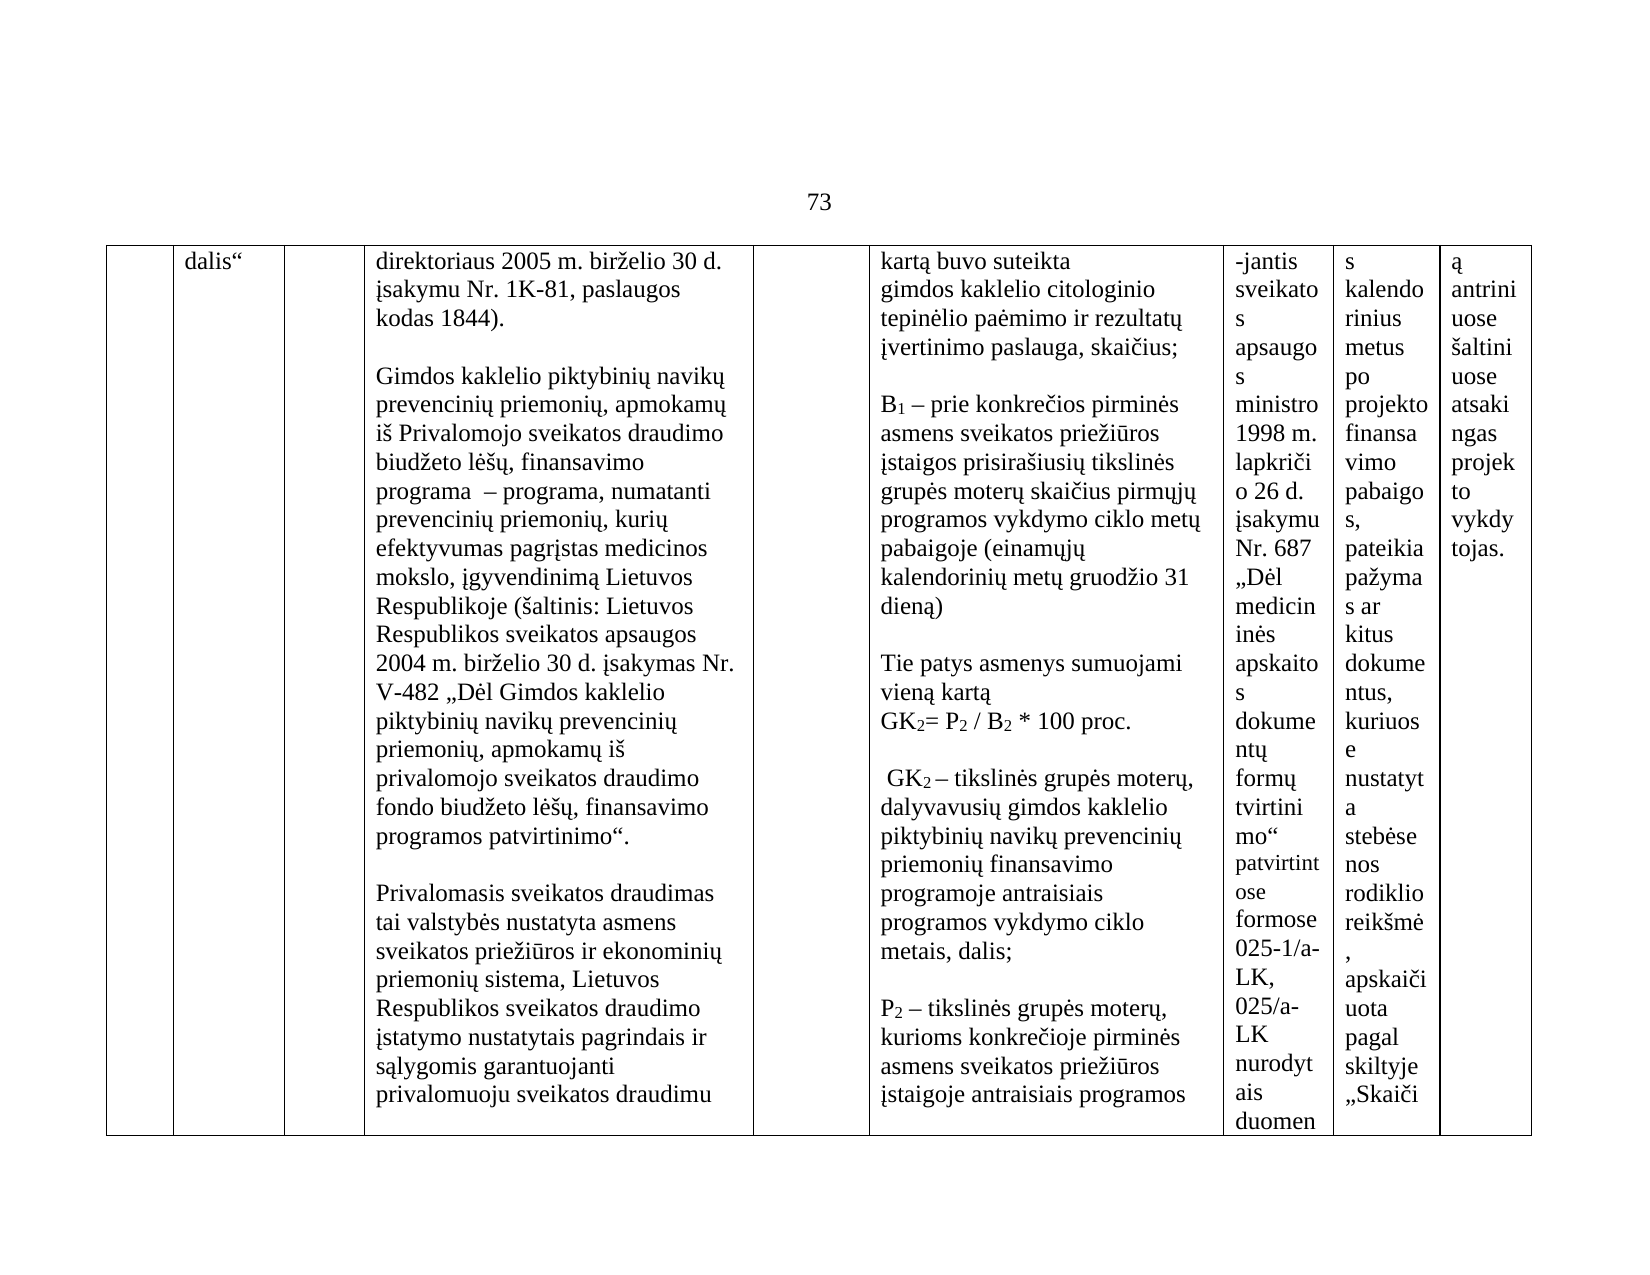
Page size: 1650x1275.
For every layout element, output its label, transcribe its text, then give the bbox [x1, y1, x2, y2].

table_cell dalis“ [174, 246, 284, 1134]
table_cell jantis sveikatos apsaugos ministro 1998 m. lapkričio 26 d. įsakymu Nr. 687 „Dėl medicininės apskaitos dokumentų formų tvirtinimo“ patvirtintose formose 025-1/a-LK, 025/a-LK nurodytais duomen [1224, 246, 1333, 1134]
table_cell [754, 246, 869, 1134]
table_cell direktoriaus 2005 m. birželio 30 d. įsakymu Nr. 1K-81, paslaugos kodas 1844). Gimdos kaklelio piktybinių navikų prevencinių priemonių, apmokamų iš Privalomojo sveikatos draudimo biudžeto lėšų, finansavimo programa – programa, numatanti prevencinių priemonių, kurių efektyvumas pagrįstas medicinos mokslo, įgyvendinimą Lietuvos Respublikoje (šaltinis: Lietuvos Respublikos sveikatos apsaugos 2004 m. birželio 30 d. įsakymas Nr. V-482 „Dėl Gimdos kaklelio piktybinių navikų prevencinių priemonių, apmokamų iš privalomojo sveikatos draudimo fondo biudžeto lėšų, finansavimo programos patvirtinimo“. Privalomasis sveikatos draudimas tai valstybės nustatyta asmens sveikatos priežiūros ir ekonominių priemonių sistema, Lietuvos Respublikos sveikatos draudimo įstatymo nustatytais pagrindais ir sąlygomis garantuojanti privalomuoju sveikatos draudimu [365, 246, 753, 1134]
table_cell kartą buvo suteikta gimdos kaklelio citologinio tepinėlio paėmimo ir rezultatų įvertinimo paslauga, skaičius; B1 – prie konkrečios pirminės asmens sveikatos priežiūros įstaigos prisirašiusių tikslinės grupės moterų skaičius pirmųjų programos vykdymo ciklo metų pabaigoje (einamųjų kalendorinių metų gruodžio 31 dieną) Tie patys asmenys sumuojami vieną kartą GK2= P2 / B2 * 100 proc. GK2 – tikslinės grupės moterų, dalyvavusių gimdos kaklelio piktybinių navikų prevencinių priemonių finansavimo programoje antraisiais programos vykdymo ciklo metais, dalis; P2 – tikslinės grupės moterų, kurioms konkrečioje pirminės asmens sveikatos priežiūros įstaigoje antraisiais programos [870, 246, 1223, 1134]
table_cell [285, 246, 364, 1134]
table_cell [107, 246, 173, 1134]
table_cell s kalendorinius metus po projekto finansavimo pabaigos, pateikia pažymas ar kitus dokumentus, kuriuose nustatyta stebėsenos rodiklio reikšmė, apskaičiuota pagal skiltyje „Skaiči [1334, 246, 1439, 1134]
table_cell ą antriniuose šaltiniuose atsakingas projekto vykdytojas. [1441, 246, 1531, 1134]
